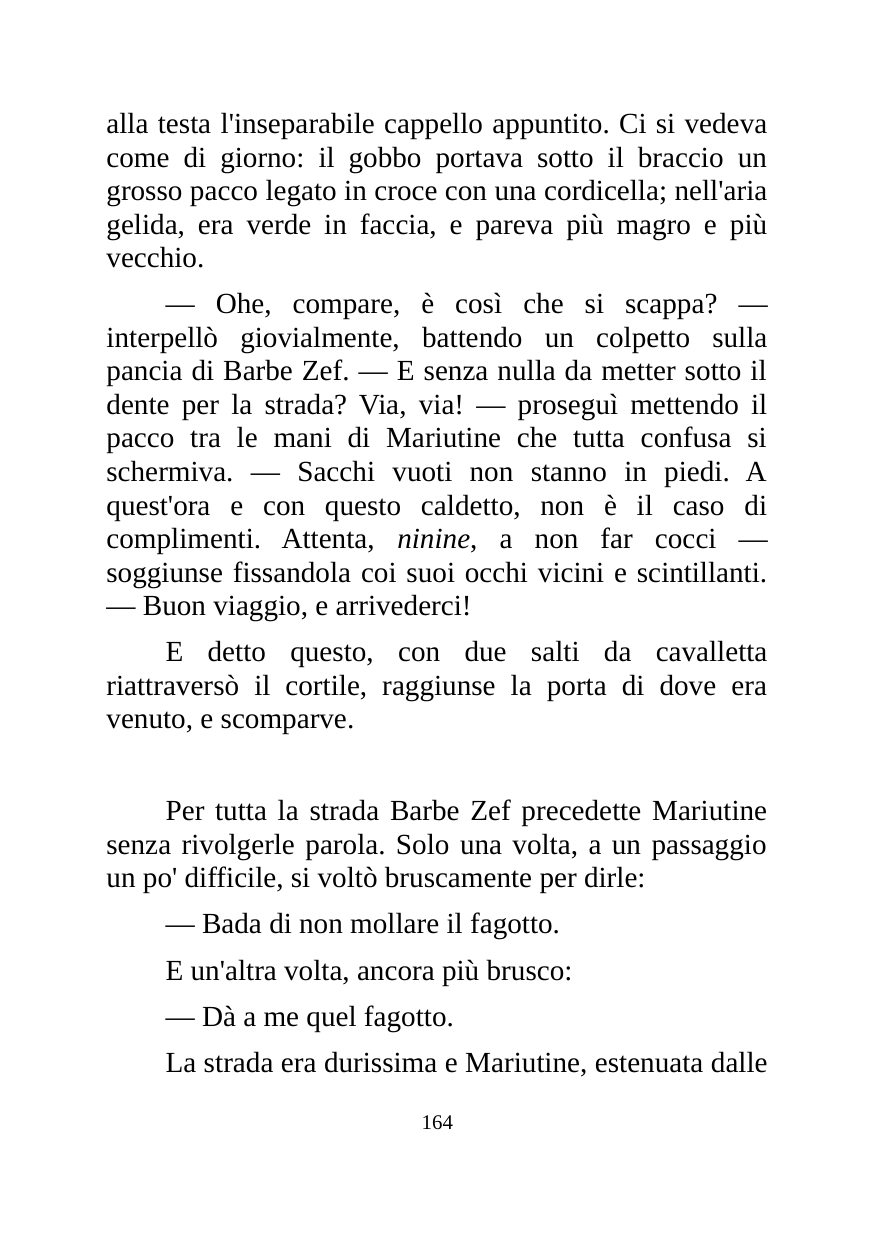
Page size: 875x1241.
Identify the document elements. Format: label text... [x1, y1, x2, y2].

text — Ohe, compare, è così che si scappa? — interpellò giovialmente, battendo un colpetto sulla pancia di Barbe Zef. — E senza nulla da metter sotto il dente per la strada? Via, via! — proseguì mettendo il pacco tra le mani di Mariutine che tutta confusa si schermiva. — Sacchi vuoti non stanno in piedi. A quest'ora e con questo caldetto, non è il caso di complimenti. Attenta, ninine, a non far cocci — soggiunse fissandola coi suoi occhi vicini e scintillanti. — Buon viaggio, e arrivederci! [106, 286, 768, 622]
text E detto questo, con due salti da cavalletta riattraversò il cortile, raggiunse la porta di dove era venuto, e scomparve. [106, 634, 768, 735]
text — Bada di non mollare il fagotto. [106, 907, 768, 940]
text alla testa l'inseparabile cappello appuntito. Ci si vedeva come di giorno: il gobbo portava sotto il braccio un grosso pacco legato in croce con una cordicella; nell'aria gelida, era verde in faccia, e pareva più magro e più vecchio. [106, 106, 768, 274]
text La strada era durissima e Mariutine, estenuata dalle [106, 1045, 768, 1078]
text — Dà a me quel fagotto. [106, 999, 768, 1032]
text Per tutta la strada Barbe Zef precedette Mariutine senza rivolgerle parola. Solo una volta, a un passaggio un po' difficile, si voltò bruscamente per dirle: [106, 793, 768, 894]
text E un'altra volta, ancora più brusco: [106, 953, 768, 986]
